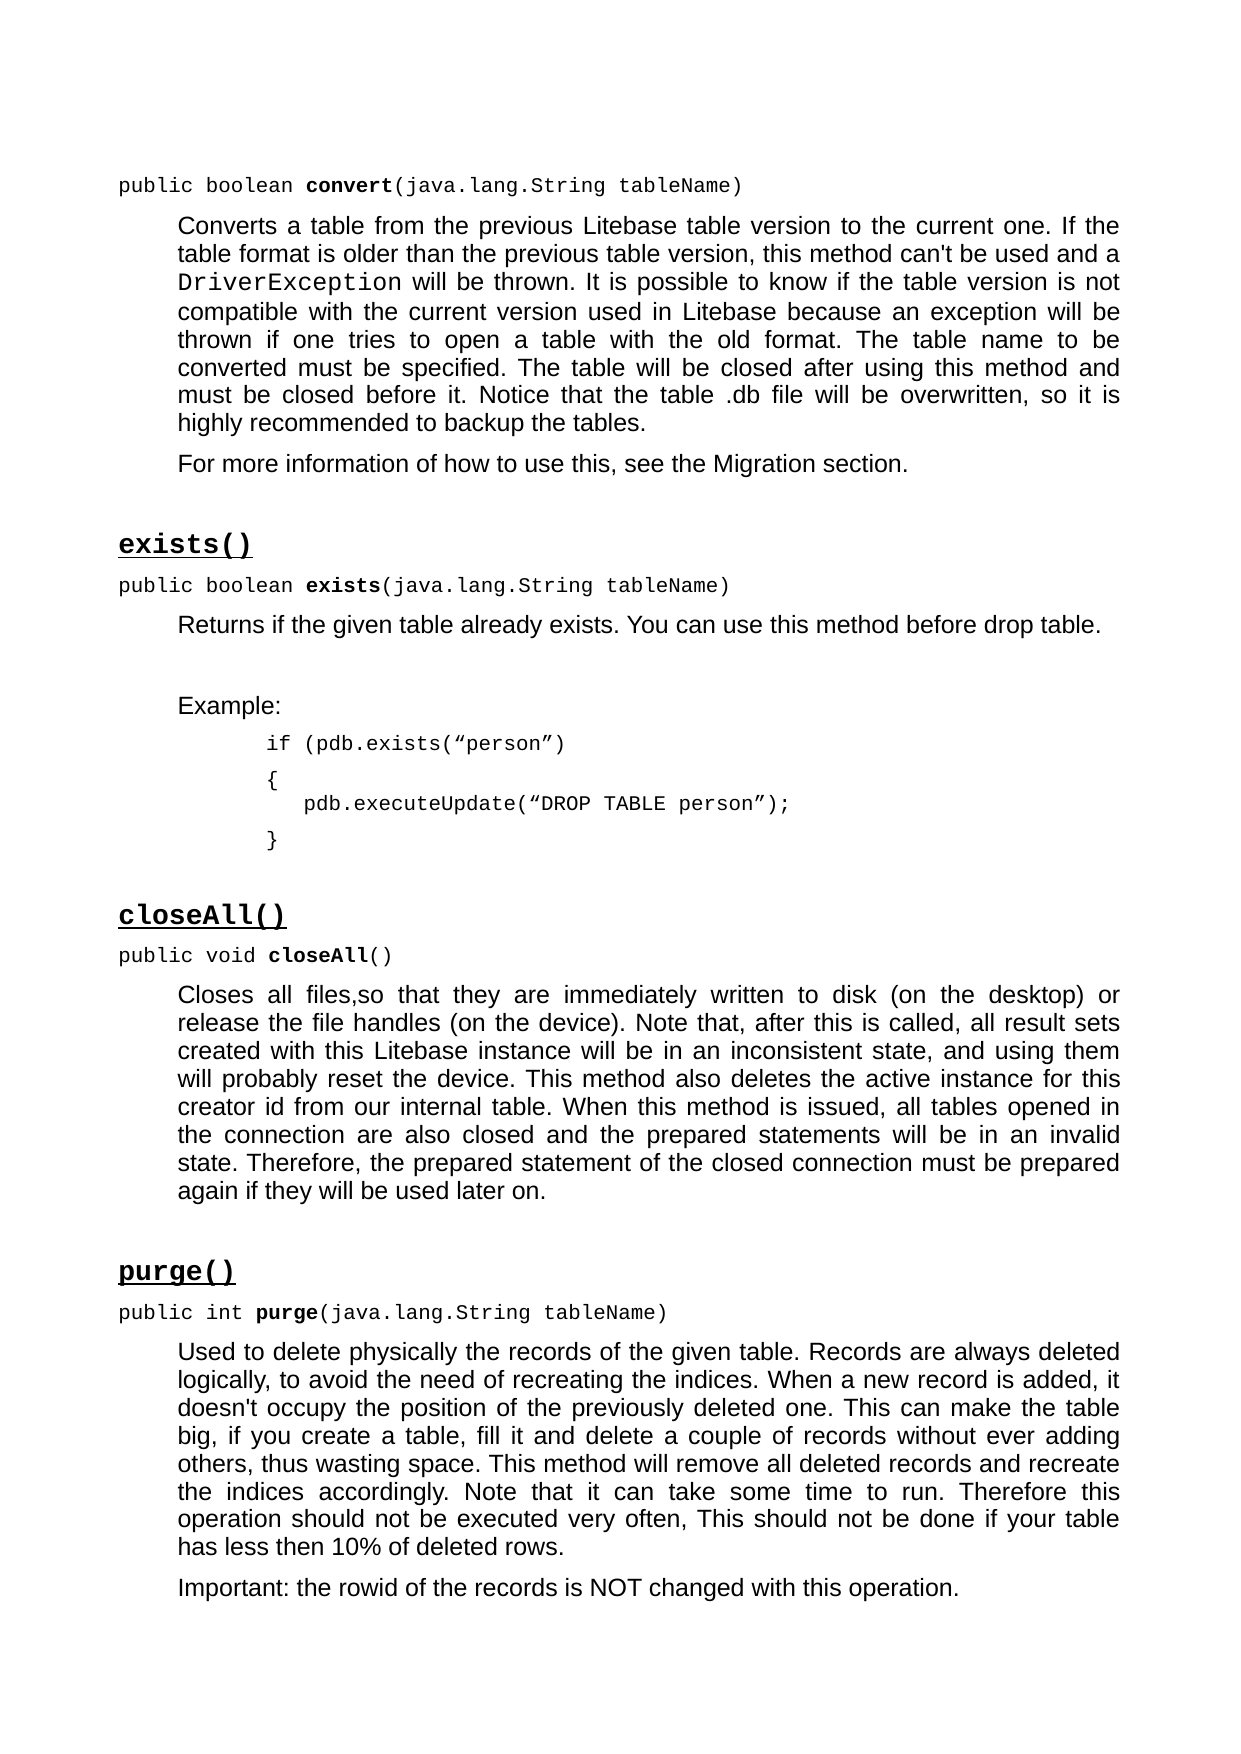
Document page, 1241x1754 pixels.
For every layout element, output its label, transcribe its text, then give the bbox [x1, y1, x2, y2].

text { pdb.executeUpdate(“DROP TABLE person”); [118, 769, 1122, 817]
subtitle exists() [118, 531, 1122, 562]
list Closes all files,so that they are immediately written to disk (on the desktop) or release the file handles (on the device). Note that, after this is called, all result sets created with this Litebase instance will be in an inconsistent state, and using them will probably reset the device. This method also deletes the active instance for this creator id from our internal table. When this method is issued, all tables opened in the connection are also closed and the prepared statements will be in an invalid state. Therefore, the prepared statement of the closed connection must be prepared again if they will be used later on. [177, 981, 1122, 1205]
list Important: the rowid of the records is NOT changed with this operation. [177, 1573, 1122, 1601]
list Used to delete physically the records of the given table. Records are always deleted logically, to avoid the need of recreating the indices. When a new record is added, it doesn't occupy the position of the previously deleted one. This can make the table big, if you create a table, fill it and delete a couple of records without ever adding others, thus wasting space. This method will remove all deleted records and recreate the indices accordingly. Note that it can take some time to run. Therefore this operation should not be executed very often, This should not be done if your table has less then 10% of deleted rows. [177, 1338, 1122, 1561]
list For more information of how to use this, see the Migration section. [177, 449, 1122, 477]
text } [118, 829, 1122, 853]
text if (pdb.exists(“person”) [118, 732, 1122, 757]
text public int purge(java.lang.String tableName) [118, 1302, 1122, 1325]
list Example: [177, 691, 1122, 719]
text public boolean convert(java.lang.String tableName) [118, 176, 1122, 199]
list Returns if the given table already exists. You can use this method before drop table. [177, 611, 1122, 639]
text public boolean exists(java.lang.String tableName) [118, 575, 1122, 598]
subtitle purge() [118, 1257, 1122, 1289]
subtitle closeAll() [118, 901, 1122, 933]
text public void closeAll() [118, 945, 1122, 969]
list Converts a table from the previous Litebase table version to the current one. If the table format is older than the previous table version, this method can't be used and a DriverException will be thrown. It is possible to know if the table version is not compatible with the current version used in Litebase because an exception will be thrown if one tries to open a table with the old format. The table name to be converted must be specified. The table will be closed after using this method and must be closed before it. Notice that the table .db file will be overwritten, so it is highly recommended to backup the tables. [177, 212, 1122, 437]
